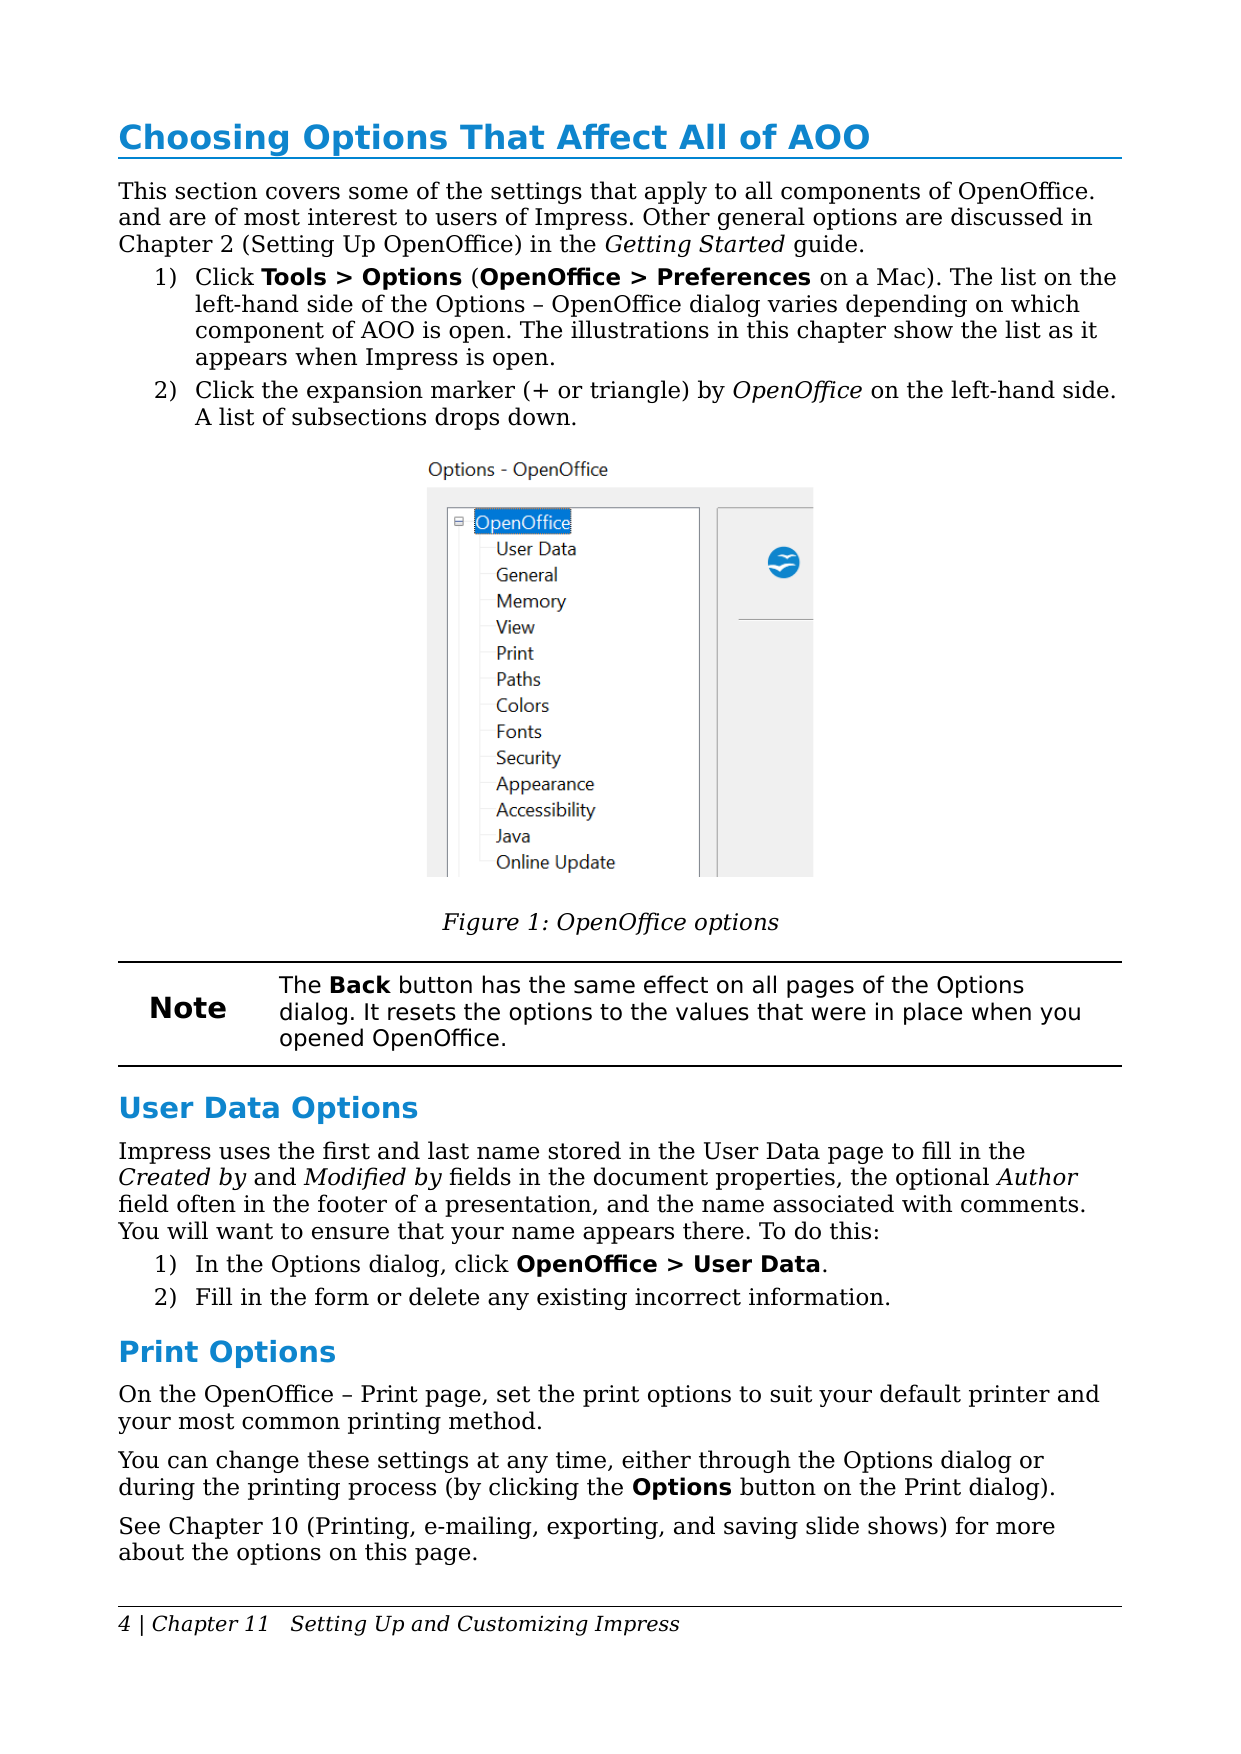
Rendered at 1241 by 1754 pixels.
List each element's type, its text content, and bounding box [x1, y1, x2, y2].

text See Chapter 10 (Printing, e-mailing, exporting, and saving slide shows) for more about the options on this page. [118, 1513, 1122, 1566]
list Click Tools > Options (OpenOffice > Preferences on a Mac). The list on the left-hand side of the Options – OpenOffice dialog varies depending on which component of AOO is open. The illustrations in this chapter show the list as it appears when Impress is open. [177, 264, 1122, 371]
list This section covers some of the settings that apply to all components of OpenOffice. and are of most interest to users of Impress. Other general options are discussed in Chapter 2 (Setting Up OpenOffice) in the Getting Started guide. [118, 178, 1122, 258]
subtitle User Data Options [118, 1092, 1122, 1126]
text You can change these settings at any time, either through the Options dialog or during the printing process (by clicking the Options button on the Print dialog). [118, 1447, 1122, 1500]
text On the OpenOffice – Print page, set the print options to suit your default printer and your most common printing method. [118, 1381, 1122, 1434]
picture [426, 455, 814, 877]
list Fill in the form or delete any existing incorrect information. [177, 1284, 1122, 1311]
text Figure 1: OpenOffice options [442, 909, 798, 936]
subtitle Choosing Options That Affect All of AOO [118, 118, 1122, 157]
table_header Note [118, 963, 257, 1065]
list In the Options dialog, click OpenOffice > User Data. [177, 1251, 1122, 1278]
list Click the expansion marker (+ or triangle) by OpenOffice on the left-hand side. A list of subsections drops down. [177, 377, 1122, 431]
subtitle Print Options [118, 1335, 1122, 1369]
table_header The Back button has the same effect on all pages of the Options dialog. It resets the options to the values that were in place when you opened OpenOffice. [258, 963, 1122, 1065]
list Impress uses the first and last name stored in the User Data page to fill in the Created by and Modified by fields in the document properties, the optional Author field often in the footer of a presentation, and the name associated with comments. You will want to ensure that your name appears there. To do this: [118, 1138, 1122, 1244]
